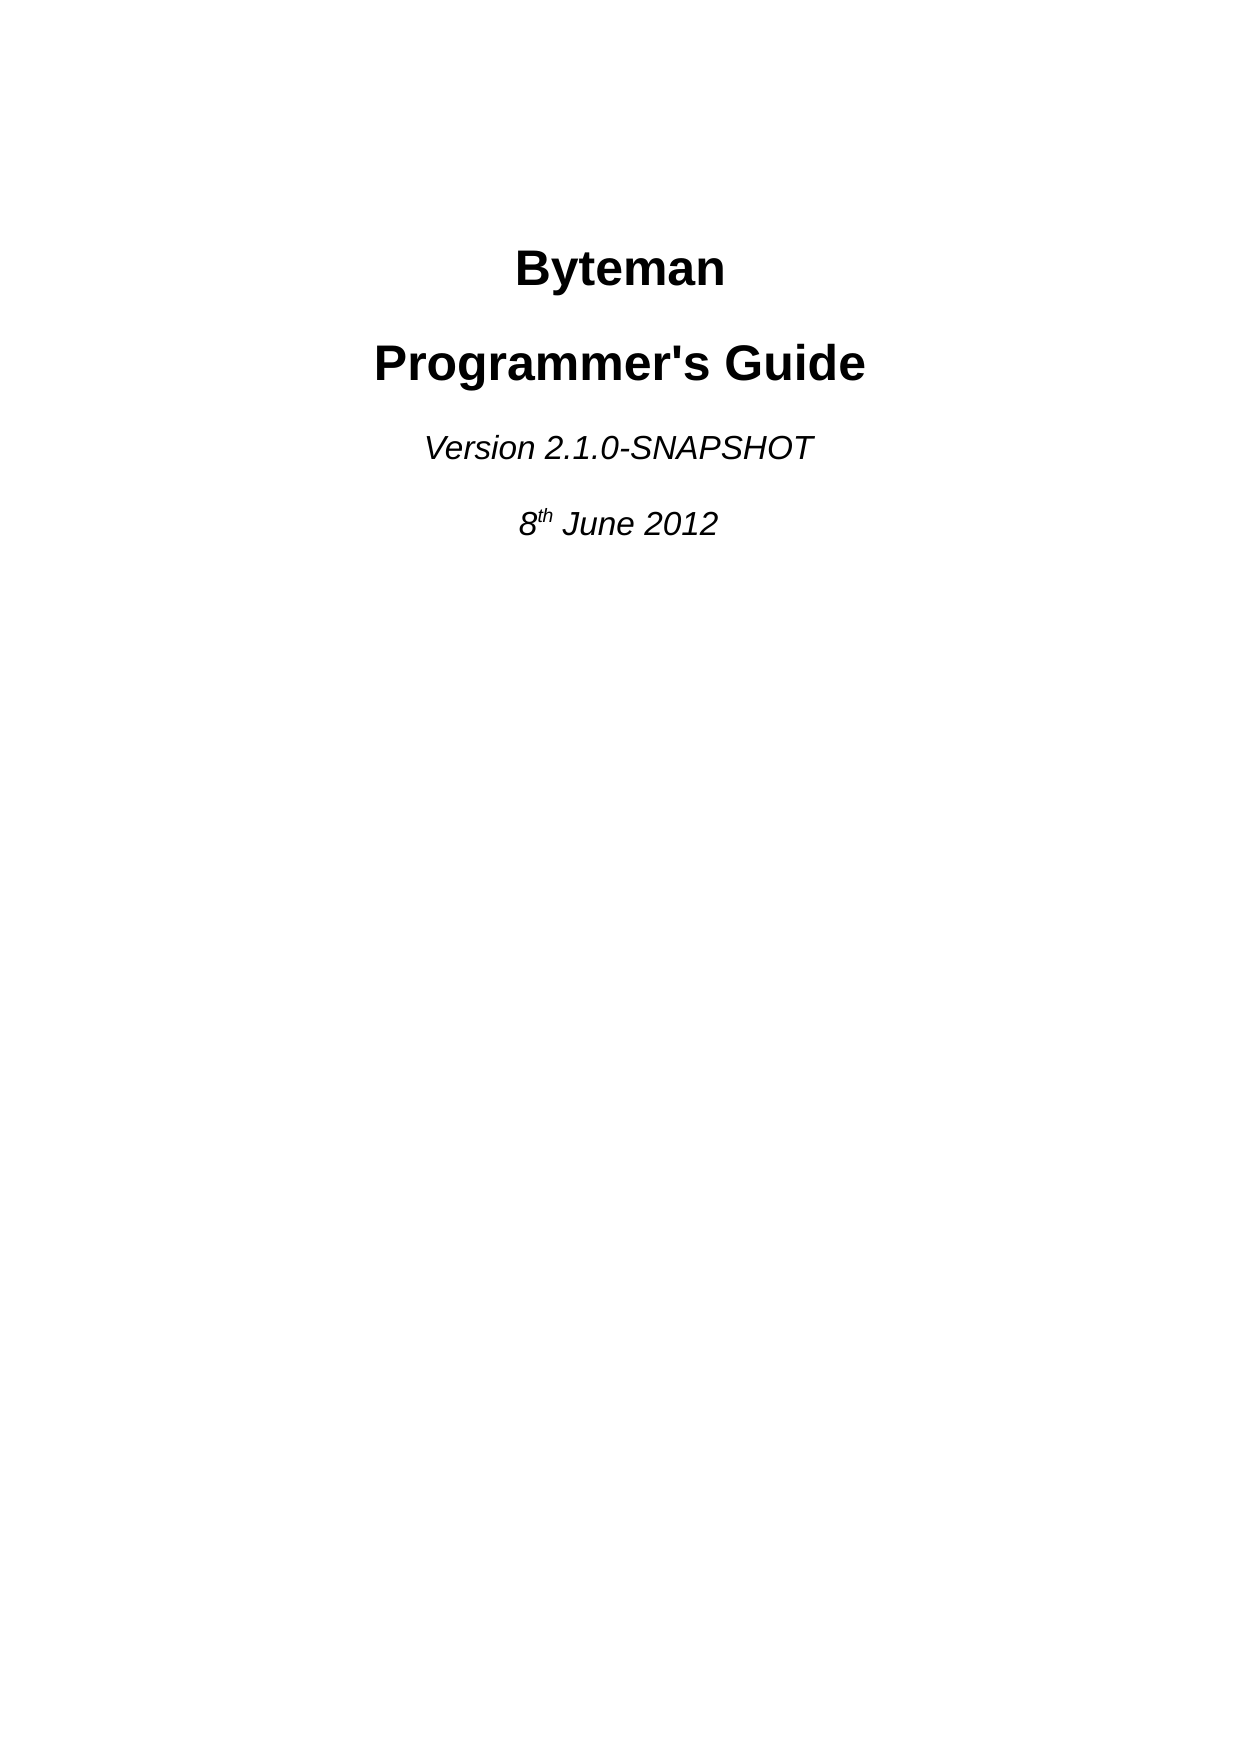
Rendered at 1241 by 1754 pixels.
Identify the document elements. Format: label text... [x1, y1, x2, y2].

title Programmer's Guide [118, 333, 1122, 391]
title Byteman [118, 238, 1122, 296]
subtitle 8th June 2012 [118, 504, 1122, 542]
subtitle Version 2.1.0-SNAPSHOT [118, 428, 1122, 467]
